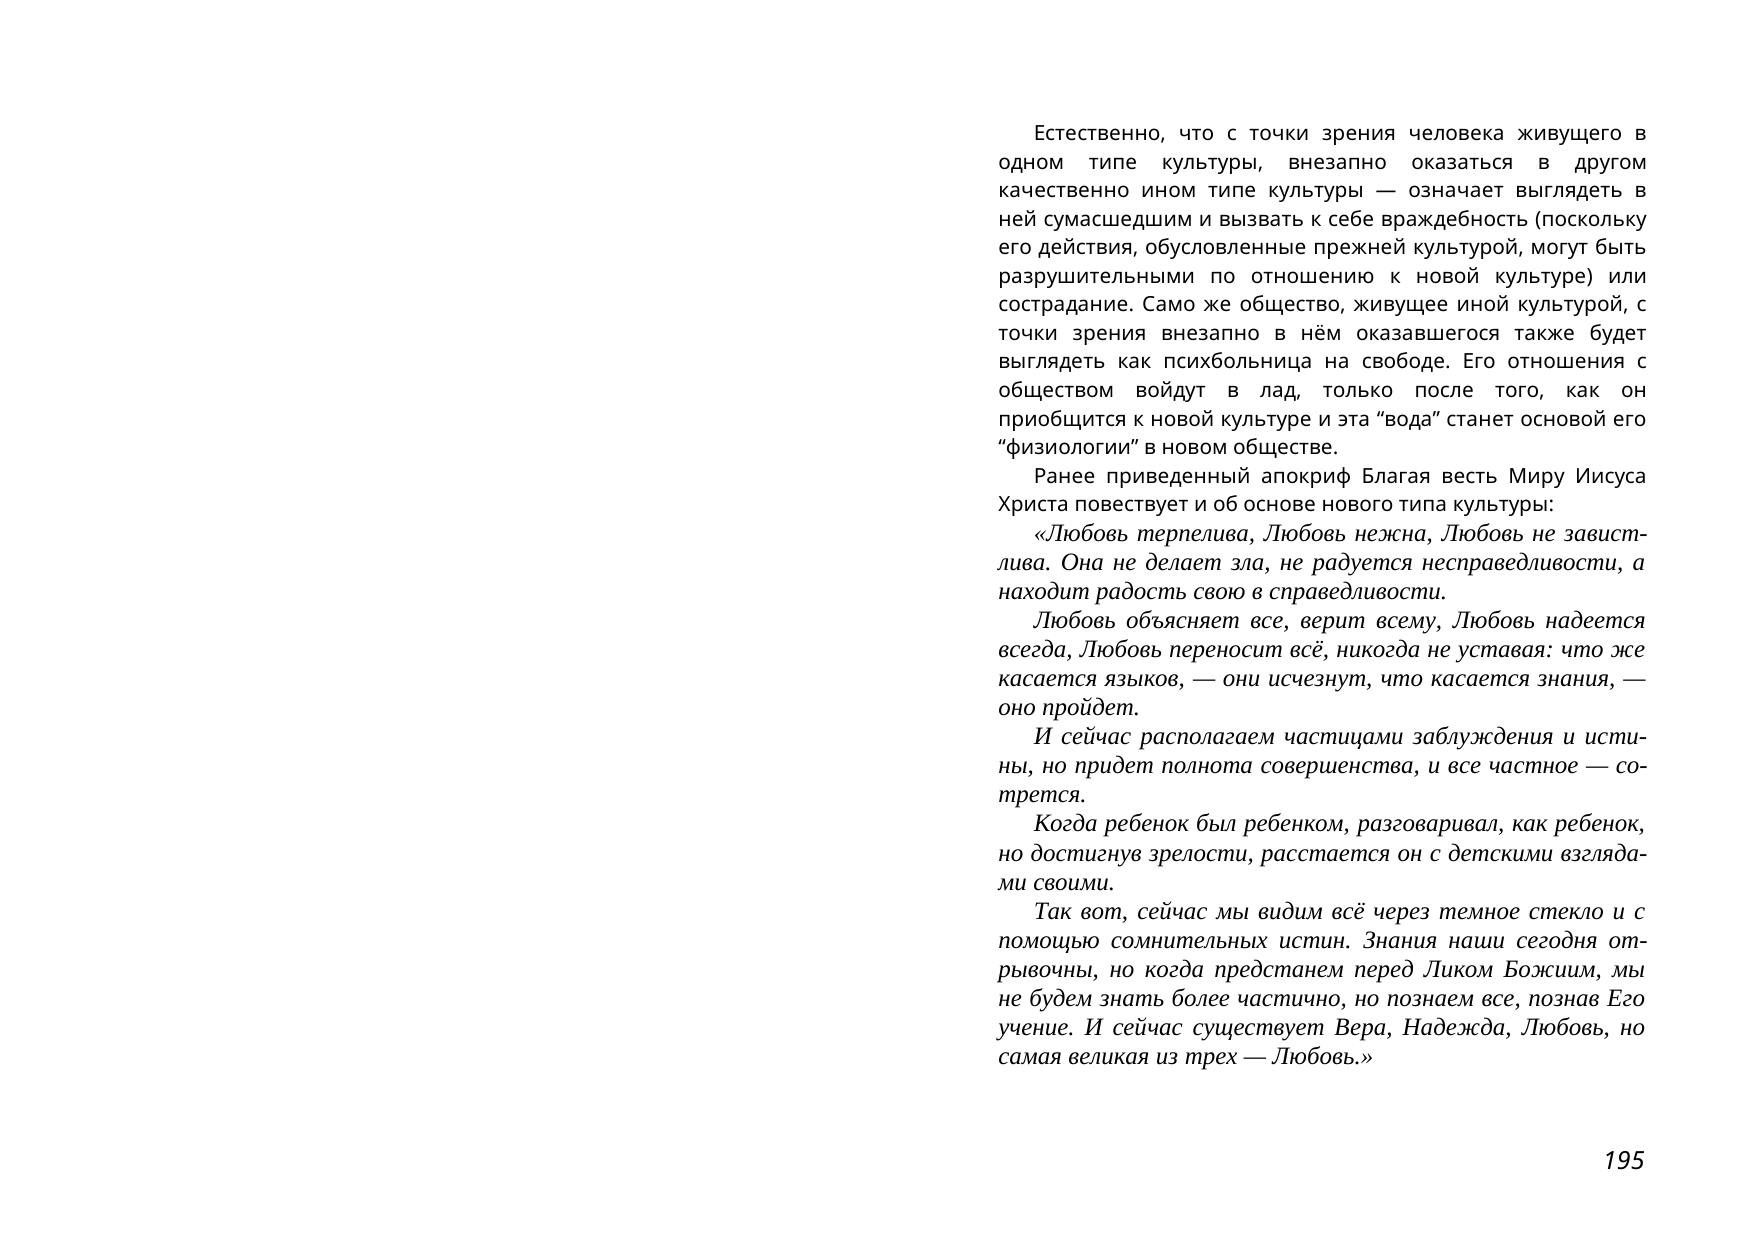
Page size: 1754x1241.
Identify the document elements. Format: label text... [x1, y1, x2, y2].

text Естественно, что с точки зрения человека живущего в одном типе культуры, внезапно оказаться в другом качественно ином типе культуры — означает выглядеть в ней сумасшедшим и вызвать к себе враждебность (поскольку его действия, обусловленные прежней культурой, могут быть разрушительными по отношению к новой культуре) или сострадание. Само же общество, живущее иной культурой, с точки зрения внезапно в нём оказавшегося также будет выглядеть как психбольница на свободе. Его отношения с обществом войдут в лад, только после того, как он приобщится к новой культуре и эта “вода” станет основой его “физиологии” в новом обществе. [998, 118, 1648, 461]
text Так вот, сей­час мы ви­дим всё че­рез тем­ное стек­ло и с по­мо­щью со­мни­тель­ных ис­тин. Зна­ния на­ши се­го­дня от­ры­воч­ны, но ко­гда пред­ста­нем пе­ред Ли­ком Бо­жи­им, мы не бу­дем знать бо­лее час­тич­но, но по­зна­ем все, по­знав Его уче­ние. И сей­час существует Ве­ра, На­де­ж­да, Лю­бовь, но са­мая ве­ли­кая из трех — Лю­бовь.» [998, 896, 1648, 1070]
text «Лю­бовь тер­пе­ли­ва, Лю­бовь неж­на, Лю­бовь не за­ви­ст­ли­ва. Она не де­ла­ет зла, не ра­ду­ет­ся не­спра­вед­ли­во­сти, а на­хо­дит ра­дость свою в спра­вед­ли­во­сти. [998, 518, 1648, 605]
text Лю­бовь объ­яс­ня­ет все, ве­рит все­му, Лю­бовь на­де­ет­ся все­гда, Лю­бовь пе­ре­но­сит всё, ни­ко­гда не ус­та­вая: что же ка­са­ет­ся язы­ков, — они ис­чез­нут, что ка­са­ет­ся зна­ния, — оно прой­дет. [998, 605, 1648, 721]
text Ранее приведенный апокриф Благая весть Миру Иисуса Христа повествует и об основе нового типа культуры: [998, 461, 1648, 518]
text Ко­гда ре­бе­нок был ре­бен­ком, раз­го­ва­ри­вал, как ре­бе­нок, но дос­тиг­нув зре­ло­сти, рас­ста­ет­ся он с дет­ски­ми взгля­да­ми свои­ми. [998, 808, 1648, 896]
text И сей­час рас­по­ла­га­ем час­ти­ца­ми за­блу­ж­де­ния и ис­ти­ны, но при­дет пол­но­та со­вер­шен­ст­ва, и все ча­ст­ное — со­трет­ся. [998, 721, 1648, 808]
